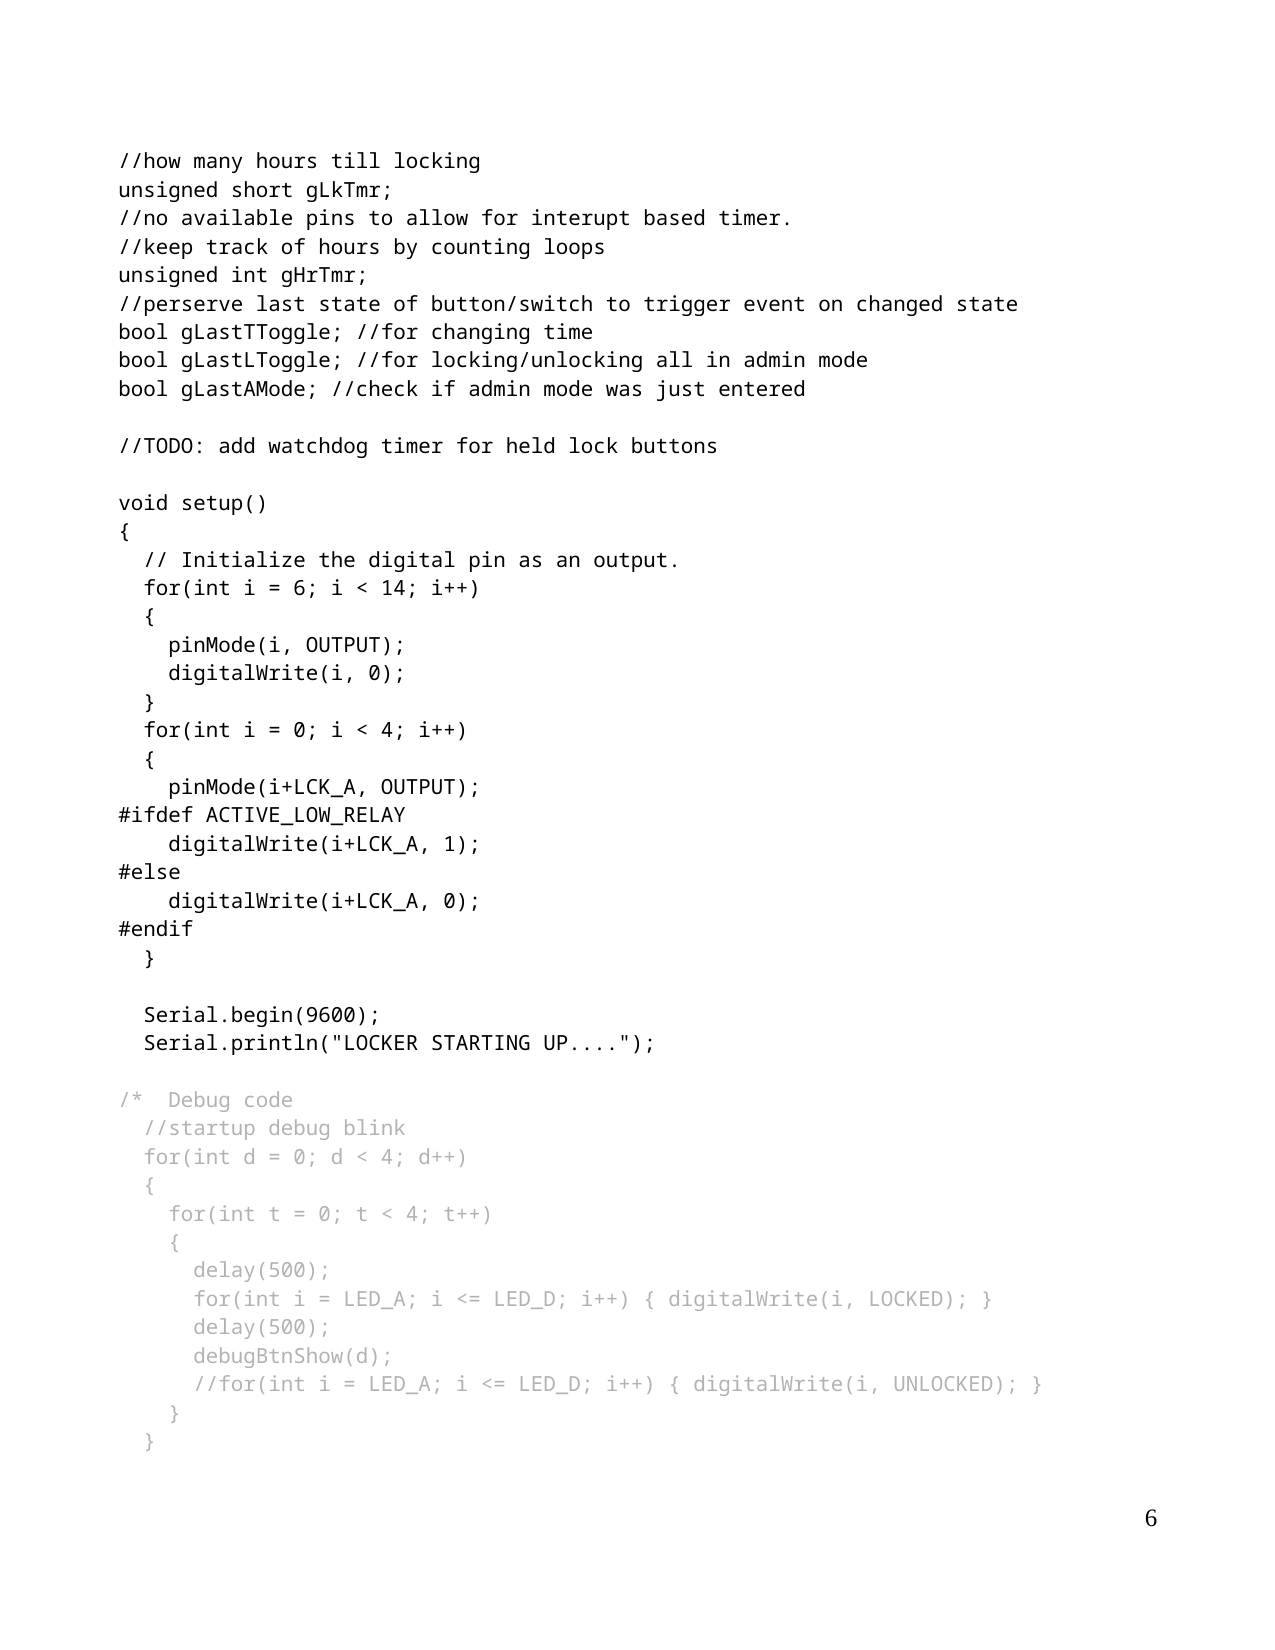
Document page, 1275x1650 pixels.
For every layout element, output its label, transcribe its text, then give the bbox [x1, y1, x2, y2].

text unsigned short gLkTmr; [118, 175, 1157, 203]
text { [118, 516, 1157, 545]
text Serial.println("LOCKER STARTING UP...."); [118, 1028, 1157, 1057]
text #ifdef ACTIVE_LOW_RELAY [118, 801, 1157, 829]
text pinMode(i+LCK_A, OUTPUT); [118, 772, 1157, 801]
text unsigned int gHrTmr; [118, 260, 1157, 289]
text #else [118, 857, 1157, 886]
text debugBtnShow(d); [118, 1341, 1157, 1369]
text pinMode(i, OUTPUT); [118, 630, 1157, 658]
text delay(500); [118, 1256, 1157, 1284]
text bool gLastTToggle; //for changing time [118, 317, 1157, 346]
text //keep track of hours by counting loops [118, 232, 1157, 260]
text void setup() [118, 488, 1157, 516]
text } [118, 687, 1157, 715]
text //no available pins to allow for interupt based timer. [118, 203, 1157, 232]
text digitalWrite(i+LCK_A, 1); [118, 829, 1157, 857]
text digitalWrite(i, 0); [118, 658, 1157, 687]
text //TODO: add watchdog timer for held lock buttons [118, 431, 1157, 459]
text Serial.begin(9600); [118, 1000, 1157, 1028]
text for(int i = 6; i < 14; i++) [118, 573, 1157, 602]
text { [118, 602, 1157, 630]
text //how many hours till locking [118, 147, 1157, 175]
text { [118, 744, 1157, 772]
text for(int d = 0; d < 4; d++) [118, 1142, 1157, 1170]
text //startup debug blink [118, 1113, 1157, 1142]
text //for(int i = LED_A; i <= LED_D; i++) { digitalWrite(i, UNLOCKED); } [118, 1369, 1157, 1398]
text // Initialize the digital pin as an output. [118, 545, 1157, 573]
text /* Debug code [118, 1085, 1157, 1113]
text for(int t = 0; t < 4; t++) [118, 1199, 1157, 1227]
text digitalWrite(i+LCK_A, 0); [118, 886, 1157, 914]
text delay(500); [118, 1312, 1157, 1341]
text } [118, 1398, 1157, 1426]
text { [118, 1227, 1157, 1256]
text { [118, 1170, 1157, 1199]
text bool gLastAMode; //check if admin mode was just entered [118, 374, 1157, 402]
text for(int i = LED_A; i <= LED_D; i++) { digitalWrite(i, LOCKED); } [118, 1284, 1157, 1312]
text } [118, 943, 1157, 971]
text } [118, 1426, 1157, 1455]
text bool gLastLToggle; //for locking/unlocking all in admin mode [118, 346, 1157, 374]
text #endif [118, 914, 1157, 943]
text //perserve last state of button/switch to trigger event on changed state [118, 289, 1157, 317]
text for(int i = 0; i < 4; i++) [118, 715, 1157, 744]
